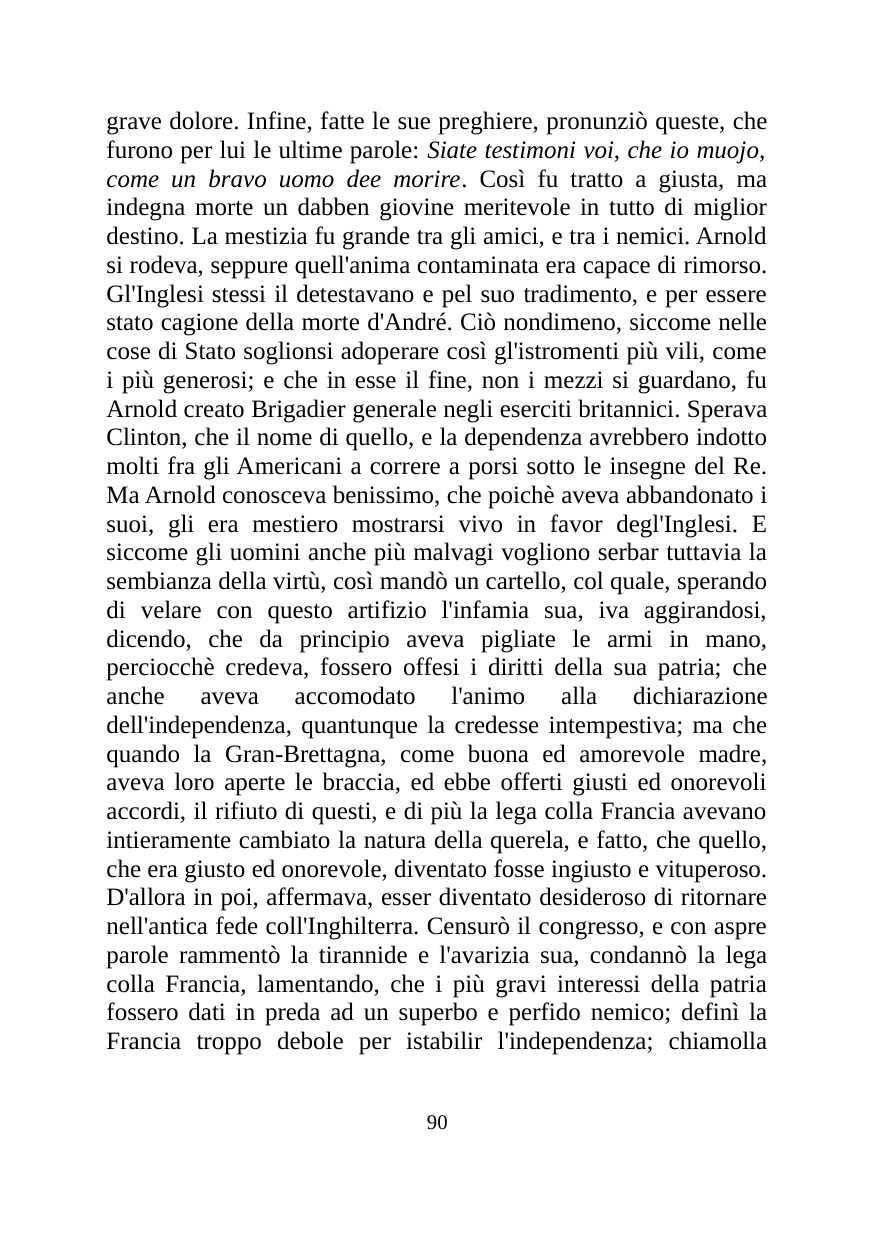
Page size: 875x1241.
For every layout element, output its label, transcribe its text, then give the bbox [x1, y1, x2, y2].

text grave dolore. Infine, fatte le sue preghiere, pronunziò queste, che furono per lui le ultime parole: Siate testimoni voi, che io muojo, come un bravo uomo dee morire. Così fu tratto a giusta, ma indegna morte un dabben giovine meritevole in tutto di miglior destino. La mestizia fu grande tra gli amici, e tra i nemici. Arnold si rodeva, seppure quell'anima contaminata era capace di rimorso. Gl'Inglesi stessi il detestavano e pel suo tradimento, e per essere stato cagione della morte d'André. Ciò nondimeno, siccome nelle cose di Stato soglionsi adoperare così gl'istromenti più vili, come i più generosi; e che in esse il fine, non i mezzi si guardano, fu Arnold creato Brigadier generale negli eserciti britannici. Sperava Clinton, che il nome di quello, e la dependenza avrebbero indotto molti fra gli Americani a correre a porsi sotto le insegne del Re. Ma Arnold conosceva benissimo, che poichè aveva abbandonato i suoi, gli era mestiero mostrarsi vivo in favor degl'Inglesi. E siccome gli uomini anche più malvagi vogliono serbar tuttavia la sembianza della virtù, così mandò un cartello, col quale, sperando di velare con questo artifizio l'infamia sua, iva aggirandosi, dicendo, che da principio aveva pigliate le armi in mano, perciocchè credeva, fossero offesi i diritti della sua patria; che anche aveva accomodato l'animo alla dichiarazione dell'independenza, quantunque la credesse intempestiva; ma che quando la Gran-Brettagna, come buona ed amorevole madre, aveva loro aperte le braccia, ed ebbe offerti giusti ed onorevoli accordi, il rifiuto di questi, e di più la lega colla Francia avevano intieramente cambiato la natura della querela, e fatto, che quello, che era giusto ed onorevole, diventato fosse ingiusto e vituperoso. D'allora in poi, affermava, esser diventato desideroso di ritornare nell'antica fede coll'Inghilterra. Censurò il congresso, e con aspre parole rammentò la tirannide e l'avarizia sua, condannò la lega colla Francia, lamentando, che i più gravi interessi della patria fossero dati in preda ad un superbo e perfido nemico; definì la Francia troppo debole per istabilir l'independenza; chiamolla [106, 106, 768, 1055]
